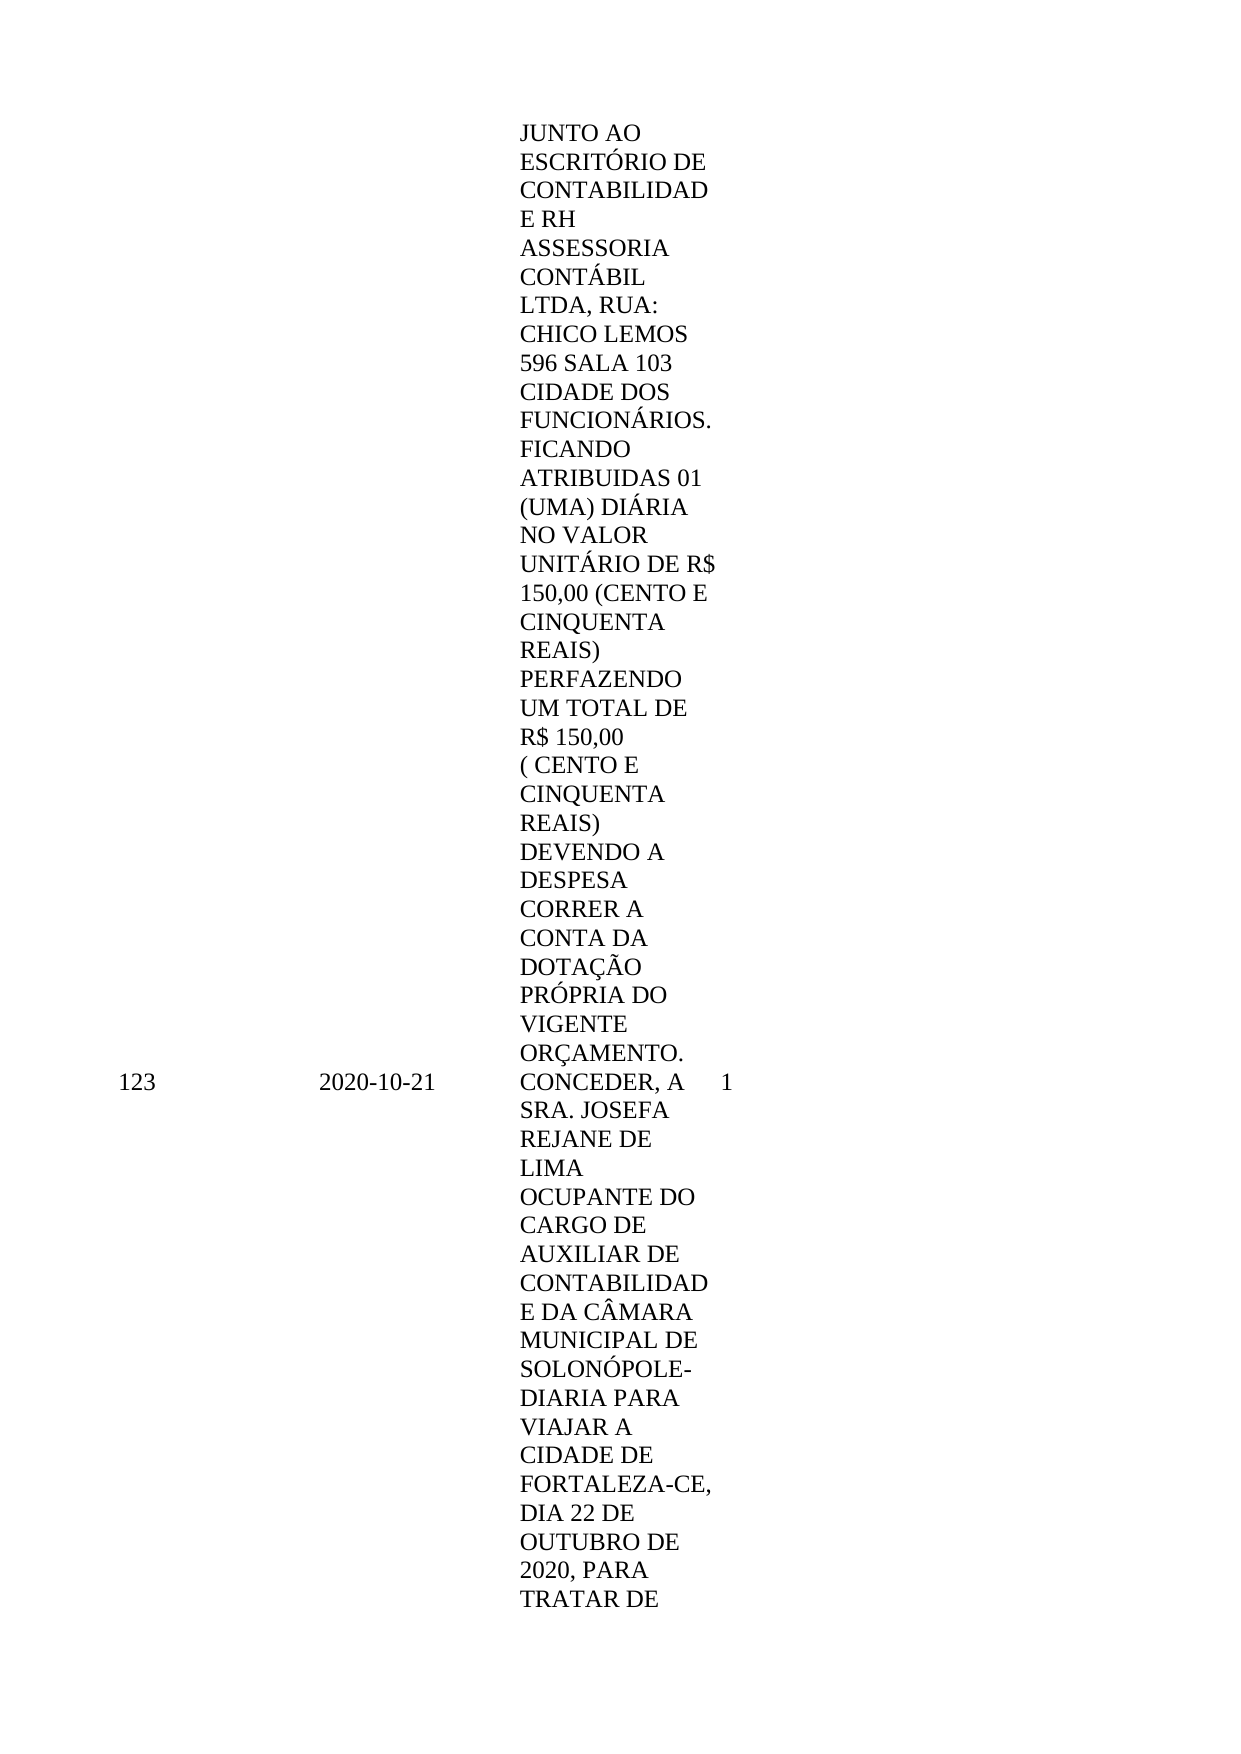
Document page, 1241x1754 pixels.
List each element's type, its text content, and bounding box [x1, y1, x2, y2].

table_cell [921, 1067, 1122, 1613]
table_cell [921, 118, 1122, 1067]
table_cell 1 [720, 1067, 921, 1613]
table_cell [118, 118, 319, 1067]
table_cell 2020-10-21 [319, 1067, 519, 1613]
table_cell 123 [118, 1067, 319, 1613]
table_cell [720, 118, 921, 1067]
table_cell JUNTO AO ESCRITÓRIO DE CONTABILIDADE RH ASSESSORIA CONTÁBIL LTDA, RUA: CHICO LEMOS 596 SALA 103 CIDADE DOS FUNCIONÁRIOS. FICANDO ATRIBUIDAS 01 (UMA) DIÁRIA NO VALOR UNITÁRIO DE R$ 150,00 (CENTO E CINQUENTA REAIS) PERFAZENDO UM TOTAL DE R$ 150,00 ( CENTO E CINQUENTA REAIS) DEVENDO A DESPESA CORRER A CONTA DA DOTAÇÃO PRÓPRIA DO VIGENTE ORÇAMENTO. [520, 118, 720, 1067]
table_cell CONCEDER, A SRA. JOSEFA REJANE DE LIMA OCUPANTE DO CARGO DE AUXILIAR DE CONTABILIDADE DA CÂMARA MUNICIPAL DE SOLONÓPOLE- DIARIA PARA VIAJAR A CIDADE DE FORTALEZA-CE, DIA 22 DE OUTUBRO DE 2020, PARA TRATAR DE [520, 1067, 720, 1613]
table_cell [319, 118, 519, 1067]
